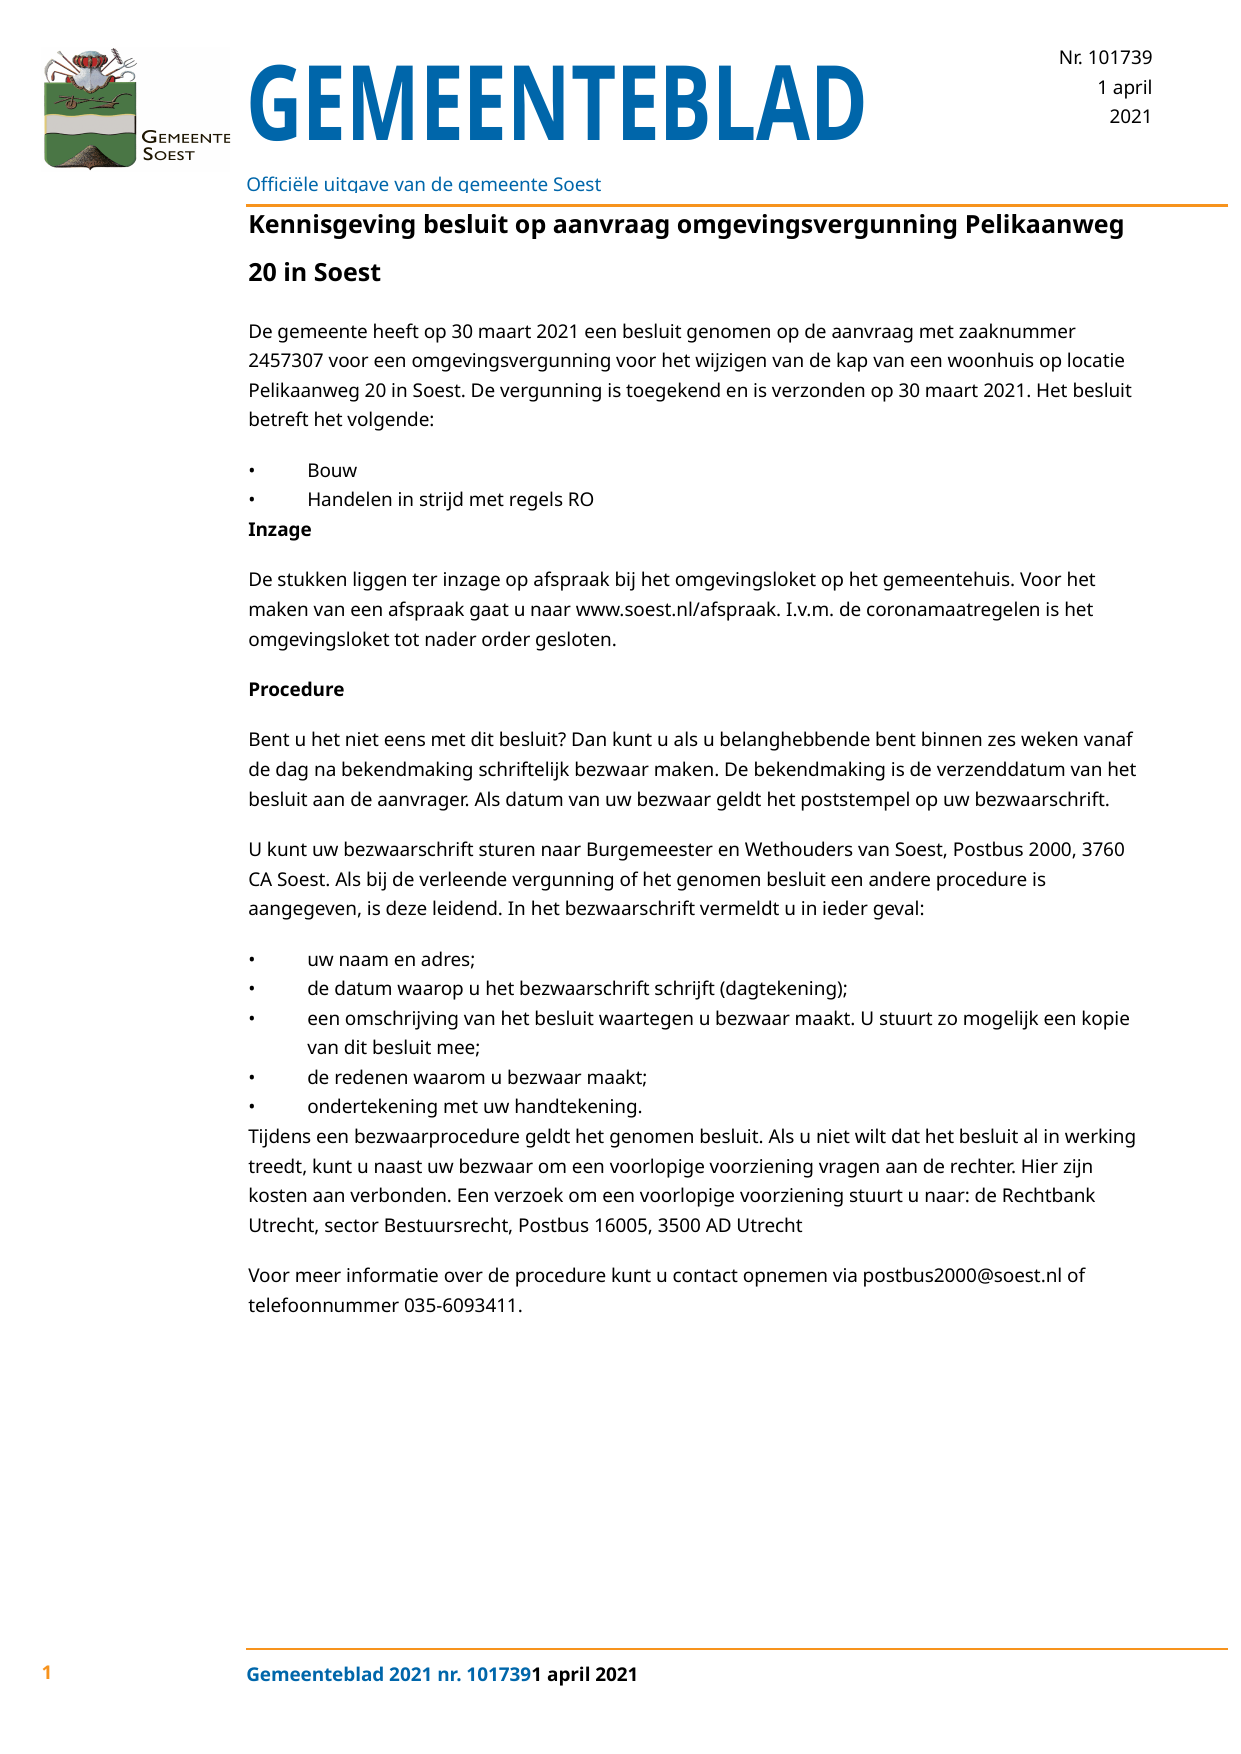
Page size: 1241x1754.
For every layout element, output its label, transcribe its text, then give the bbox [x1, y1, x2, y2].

text Inzage [248, 516, 1152, 542]
list Bouw [248, 457, 1152, 483]
list Handelen in strijd met regels RO [248, 487, 1152, 512]
text De stukken liggen ter inzage op afspraak bij het omgevingsloket op het gemeentehuis. Voor het maken van een afspraak gaat u naar www.soest.nl/afspraak. I.v.m. de coronamaatregelen is het omgevingsloket tot nader order gesloten. [248, 567, 1152, 652]
list een omschrijving van het besluit waartegen u bezwaar maakt. U stuurt zo mogelijk een kopie van dit besluit mee; [248, 1005, 1152, 1060]
text Procedure [248, 676, 1152, 702]
text De gemeente heeft op 30 maart 2021 een besluit genomen op de aanvraag met zaaknummer 2457307 voor een omgevingsvergunning voor het wijzigen van de kap van een woonhuis op locatie Pelikaanweg 20 in Soest. De vergunning is toegekend en is verzonden op 30 maart 2021. Het besluit betreft het volgende: [248, 318, 1152, 432]
list uw naam en adres; [248, 946, 1152, 972]
list de redenen waarom u bezwaar maakt; [248, 1064, 1152, 1090]
text U kunt uw bezwaarschrift sturen naar Burgemeester en Wethouders van Soest, Postbus 2000, 3760 CA Soest. Als bij de verleende vergunning of het genomen besluit een andere procedure is aangegeven, is deze leidend. In het bezwaarschrift vermeldt u in ieder geval: [248, 836, 1152, 921]
text Bent u het niet eens met dit besluit? Dan kunt u als u belanghebbende bent binnen zes weken vanaf de dag na bekendmaking schriftelijk bezwaar maken. De bekendmaking is de verzenddatum van het besluit aan de aanvrager. Als datum van uw bezwaar geldt het poststempel op uw bezwaarschrift. [248, 727, 1152, 812]
text Kennisgeving besluit op aanvraag omgevingsvergunning Pelikaanweg 20 in Soest [248, 207, 1152, 288]
list ondertekening met uw handtekening. [248, 1094, 1152, 1119]
list de datum waarop u het bezwaarschrift schrijft (dagtekening); [248, 975, 1152, 1001]
text Tijdens een bezwaarprocedure geldt het genomen besluit. Als u niet wilt dat het besluit al in werking treedt, kunt u naast uw bezwaar om een voorlopige voorziening vragen aan de rechter. Hier zijn kosten aan verbonden. Een verzoek om een voorlopige voorziening stuurt u naar: de Rechtbank Utrecht, sector Bestuursrecht, Postbus 16005, 3500 AD Utrecht [248, 1123, 1152, 1238]
picture [41, 47, 231, 172]
text Voor meer informatie over de procedure kunt u contact opnemen via postbus2000@soest.nl of telefoonnummer 035-6093411. [248, 1262, 1152, 1318]
